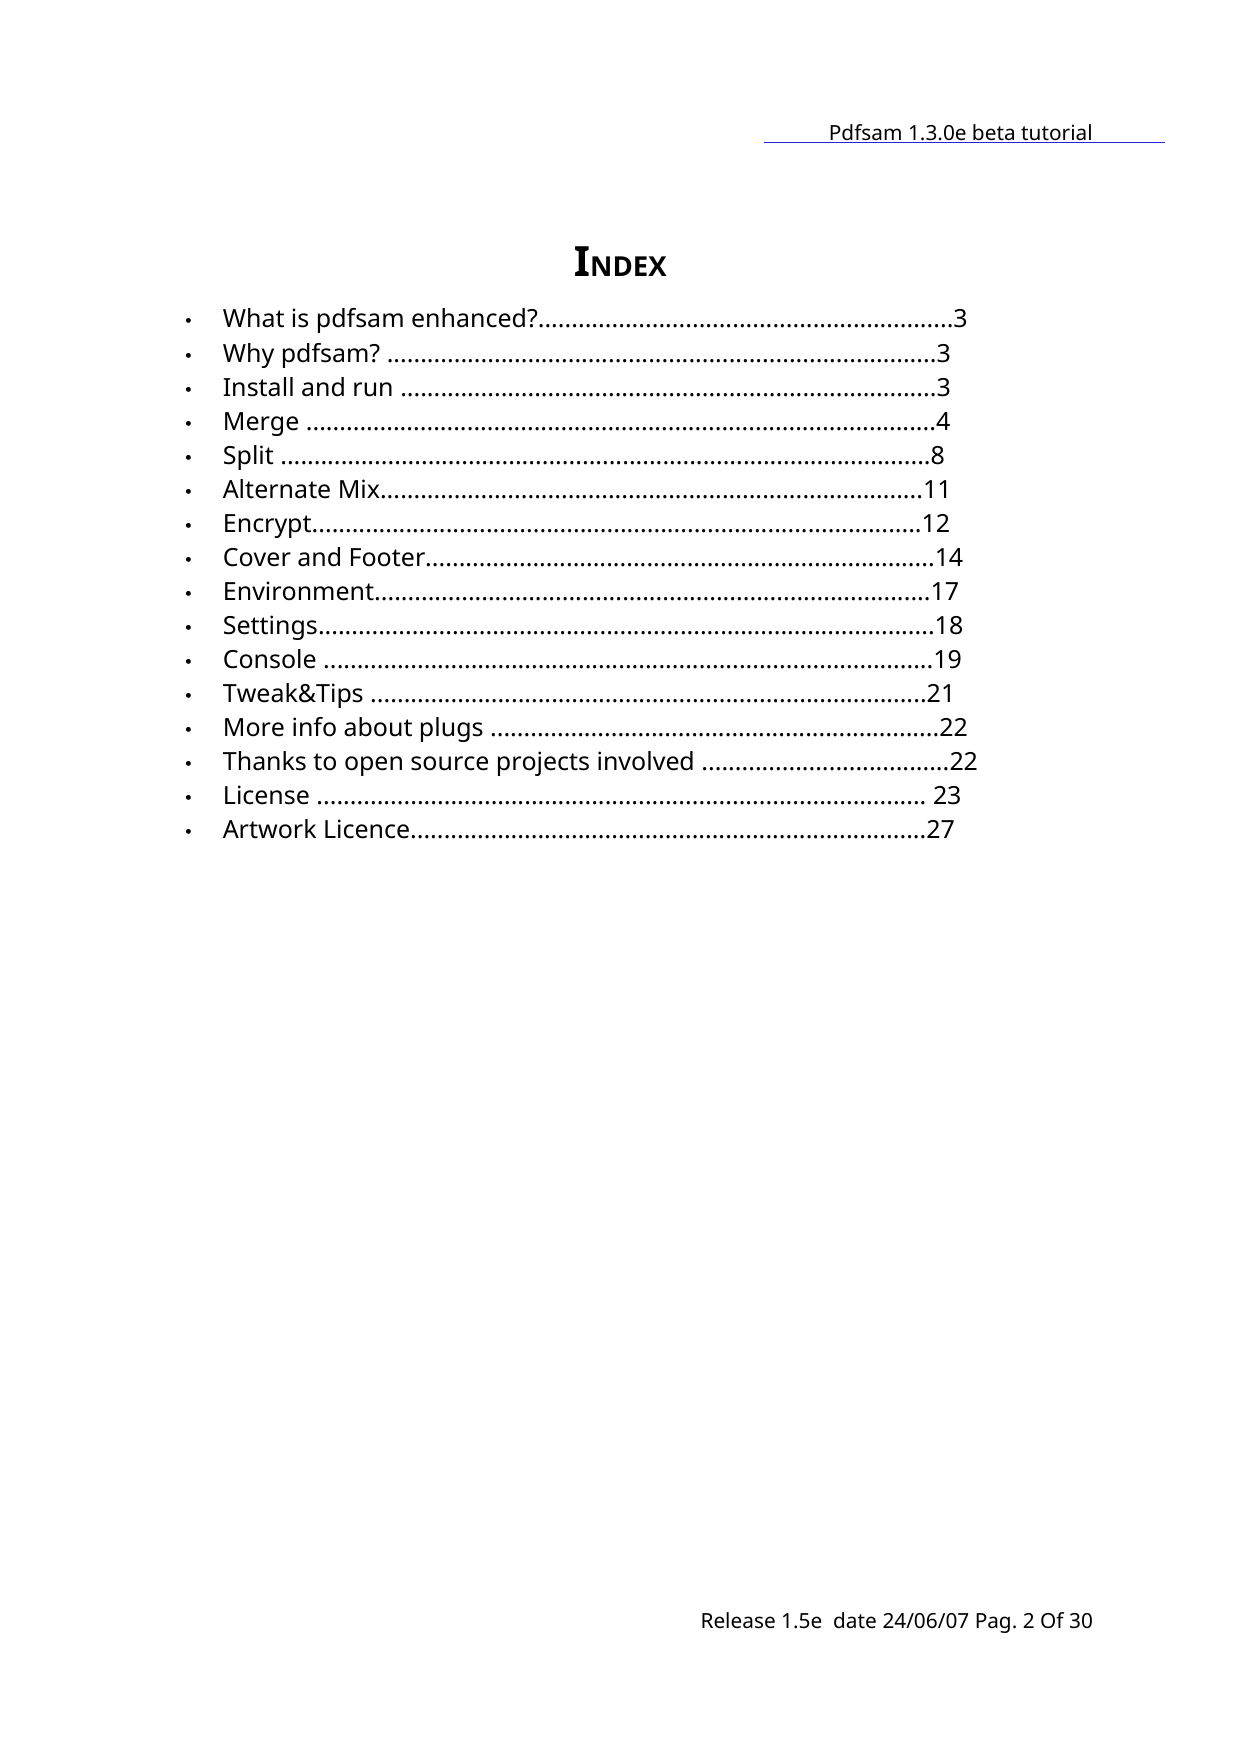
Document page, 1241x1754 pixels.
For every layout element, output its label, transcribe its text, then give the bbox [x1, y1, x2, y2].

list Console ...........................................................................................19 [185, 642, 1093, 676]
text Index [148, 232, 1093, 289]
list Install and run ................................................................................3 [185, 369, 1093, 403]
list Encrypt...........................................................................................12 [185, 506, 1093, 539]
list Merge ..............................................................................................4 [185, 403, 1093, 437]
list Thanks to open source projects involved .....................................22 [185, 744, 1093, 778]
list Settings............................................................................................18 [185, 608, 1093, 642]
list Alternate Mix.................................................................................11 [185, 471, 1093, 506]
list Tweak&Tips ...................................................................................21 [185, 676, 1093, 710]
list License ........................................................................................... 23 [185, 778, 1093, 812]
list Why pdfsam? ..................................................................................3 [185, 335, 1093, 369]
list More info about plugs ...................................................................22 [185, 710, 1093, 744]
list What is pdfsam enhanced?..............................................................3 [185, 301, 1093, 335]
list Environment...................................................................................17 [185, 574, 1093, 608]
list Split .................................................................................................8 [185, 437, 1093, 471]
list Artwork Licence.............................................................................27 [185, 812, 1093, 846]
list Cover and Footer............................................................................14 [185, 539, 1093, 574]
